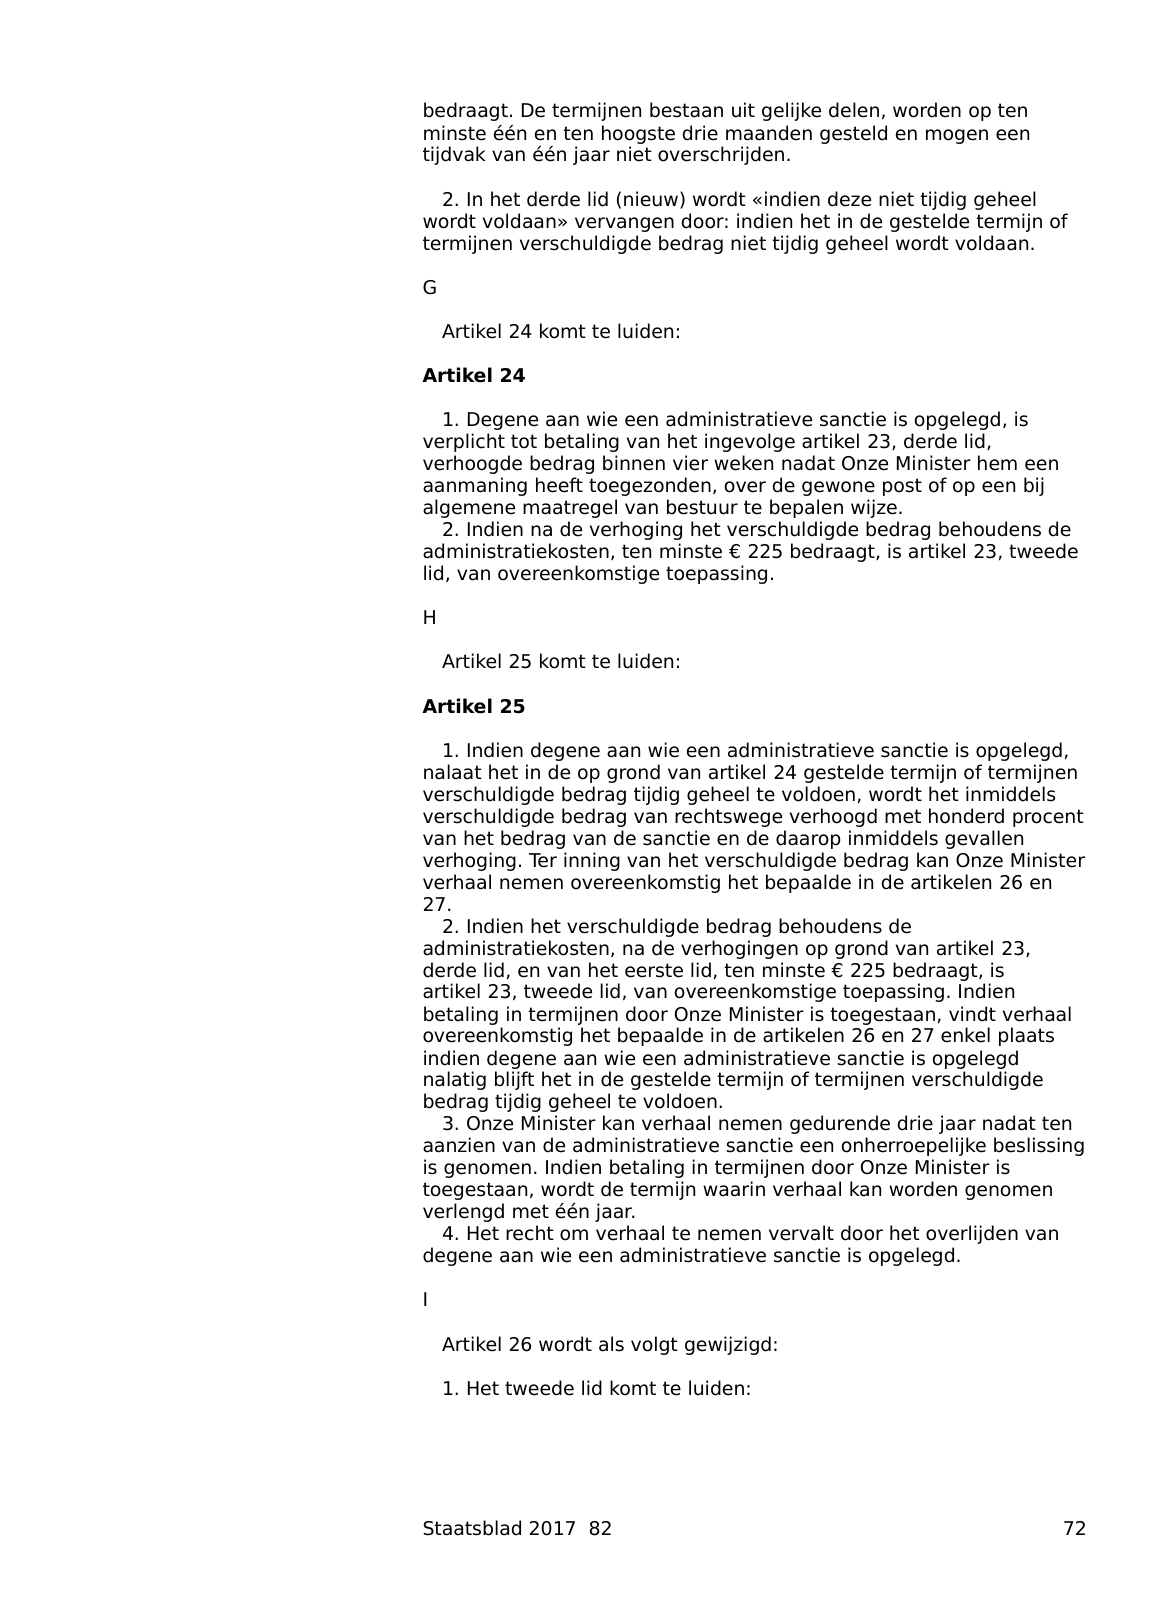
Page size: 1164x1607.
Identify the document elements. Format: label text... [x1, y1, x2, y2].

subtitle Artikel 24 [422, 365, 1087, 387]
text 3. Onze Minister kan verhaal nemen gedurende drie jaar nadat ten aanzien van de administratieve sanctie een onherroepelijke beslissing is genomen. Indien betaling in termijnen door Onze Minister is toegestaan, wordt de termijn waarin verhaal kan worden genomen verlengd met één jaar. [422, 1113, 1087, 1223]
text 1. Indien degene aan wie een administratieve sanctie is opgelegd, nalaat het in de op grond van artikel 24 gestelde termijn of termijnen verschuldigde bedrag tijdig geheel te voldoen, wordt het inmiddels verschuldigde bedrag van rechtswege verhoogd met honderd procent van het bedrag van de sanctie en de daarop inmiddels gevallen verhoging. Ter inning van het verschuldigde bedrag kan Onze Minister verhaal nemen overeenkomstig het bepaalde in de artikelen 26 en 27. [422, 740, 1087, 916]
text Artikel 24 komt te luiden: [422, 321, 1087, 343]
subtitle Artikel 25 [422, 696, 1087, 717]
text G [422, 277, 1087, 299]
text 2. Indien het verschuldigde bedrag behoudens de administratiekosten, na de verhogingen op grond van artikel 23, derde lid, en van het eerste lid, ten minste € 225 bedraagt, is artikel 23, tweede lid, van overeenkomstige toepassing. Indien betaling in termijnen door Onze Minister is toegestaan, vindt verhaal overeenkomstig het bepaalde in de artikelen 26 en 27 enkel plaats indien degene aan wie een administratieve sanctie is opgelegd nalatig blijft het in de gestelde termijn of termijnen verschuldigde bedrag tijdig geheel te voldoen. [422, 916, 1087, 1113]
text I [422, 1289, 1087, 1311]
text Artikel 25 komt te luiden: [422, 651, 1087, 673]
text 2. In het derde lid (nieuw) wordt «indien deze niet tijdig geheel wordt voldaan» vervangen door: indien het in de gestelde termijn of termijnen verschuldigde bedrag niet tijdig geheel wordt voldaan. [422, 188, 1087, 254]
text 4. Het recht om verhaal te nemen vervalt door het overlijden van degene aan wie een administratieve sanctie is opgelegd. [422, 1223, 1087, 1267]
text H [422, 607, 1087, 629]
text 1. Degene aan wie een administratieve sanctie is opgelegd, is verplicht tot betaling van het ingevolge artikel 23, derde lid, verhoogde bedrag binnen vier weken nadat Onze Minister hem een aanmaning heeft toegezonden, over de gewone post of op een bij algemene maatregel van bestuur te bepalen wijze. [422, 409, 1087, 519]
text bedraagt. De termijnen bestaan uit gelijke delen, worden op ten minste één en ten hoogste drie maanden gesteld en mogen een tijdvak van één jaar niet overschrijden. [422, 100, 1087, 166]
text 1. Het tweede lid komt te luiden: [422, 1378, 1087, 1400]
text 2. Indien na de verhoging het verschuldigde bedrag behoudens de administratiekosten, ten minste € 225 bedraagt, is artikel 23, tweede lid, van overeenkomstige toepassing. [422, 519, 1087, 585]
text Artikel 26 wordt als volgt gewijzigd: [422, 1333, 1087, 1356]
